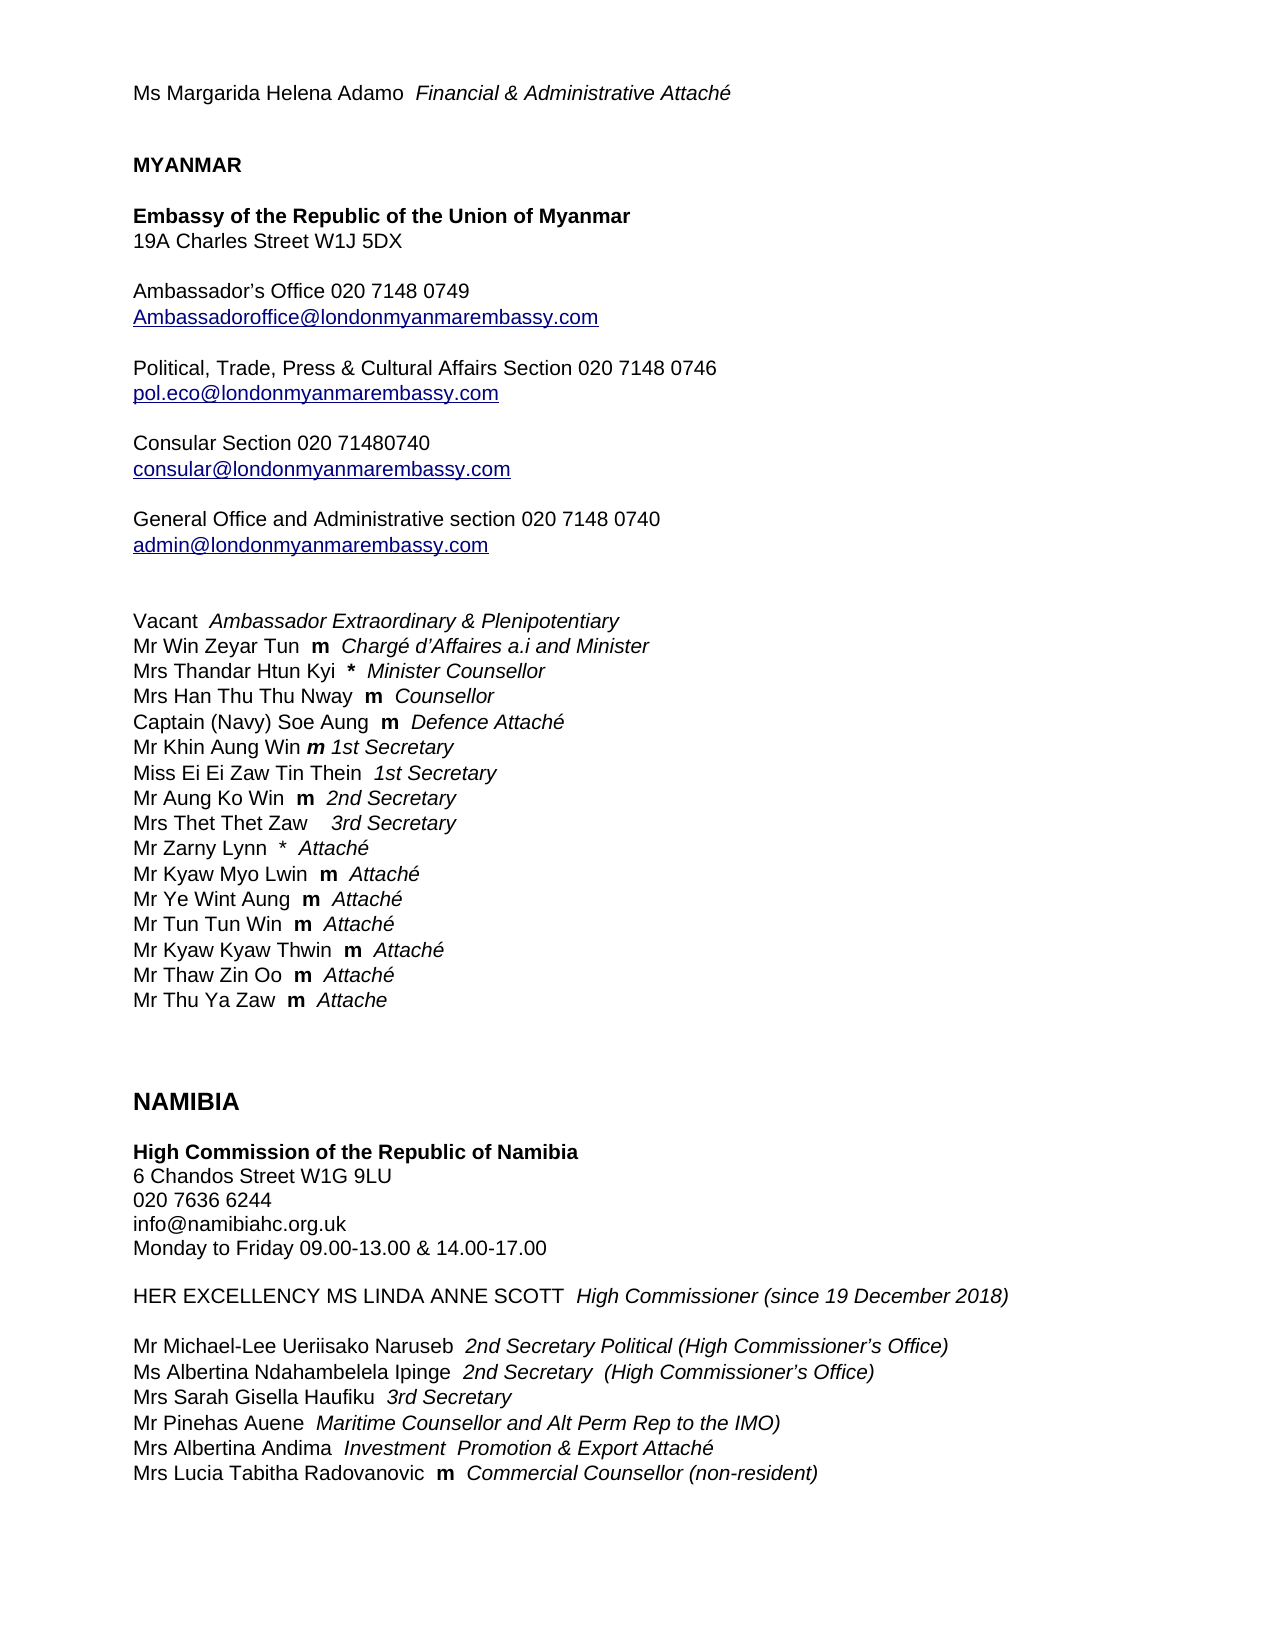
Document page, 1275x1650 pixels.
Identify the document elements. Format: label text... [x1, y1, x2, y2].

text Mrs Sarah Gisella Haufiku 3rd Secretary [133, 1385, 1181, 1409]
text Mr Ye Wint Aung m Attaché [133, 887, 1181, 911]
text NAMIBIA [133, 1087, 1181, 1116]
text Mrs Han Thu Thu Nway m Counsellor [133, 684, 1181, 708]
text Ambassador’s Office 020 7148 0749 [133, 279, 1181, 303]
text High Commission of the Republic of Namibia [133, 1140, 1181, 1164]
text Mr Win Zeyar Tun m Chargé d’Affaires a.i and Minister [133, 634, 1181, 658]
text General Office and Administrative section 020 7148 0740 [133, 507, 1181, 531]
text MYANMAR [133, 153, 1181, 177]
text Mrs Thet Thet Zaw 3rd Secretary [133, 811, 1181, 835]
text Monday to Friday 09.00-13.00 & 14.00-17.00 [133, 1236, 1181, 1260]
text Consular Section 020 71480740 [133, 431, 1181, 455]
text Ambassadoroffice@londonmyanmarembassy.com [133, 305, 1181, 329]
text Mr Tun Tun Win m Attaché [133, 912, 1181, 936]
text Mr Thaw Zin Oo m Attaché [133, 963, 1181, 987]
text Mr Kyaw Kyaw Thwin m Attaché [133, 937, 1181, 961]
text 6 Chandos Street W1G 9LU [133, 1164, 1181, 1188]
text 020 7636 6244 [133, 1188, 1181, 1212]
text Mr Khin Aung Win m 1st Secretary [133, 735, 1181, 759]
text consular@londonmyanmarembassy.com [133, 457, 1181, 481]
text pol.eco@londonmyanmarembassy.com [133, 381, 1181, 404]
text Mr Kyaw Myo Lwin m Attaché [133, 862, 1181, 886]
text Mr Pinehas Auene Maritime Counsellor and Alt Perm Rep to the IMO) [133, 1410, 1181, 1434]
text Political, Trade, Press & Cultural Affairs Section 020 7148 0746 [133, 355, 1181, 379]
text Vacant Ambassador Extraordinary & Plenipotentiary [133, 608, 1181, 632]
text Embassy of the Republic of the Union of Myanmar [133, 203, 1181, 227]
text 19A Charles Street W1J 5DX [133, 229, 1181, 253]
text Captain (Navy) Soe Aung m Defence Attaché [133, 710, 1181, 734]
text Ms Margarida Helena Adamo Financial & Administrative Attaché [133, 81, 1181, 105]
text Mr Zarny Lynn * Attaché [133, 836, 1181, 860]
text info@namibiahc.org.uk [133, 1212, 1181, 1236]
text admin@londonmyanmarembassy.com [133, 532, 1181, 556]
text Mrs Thandar Htun Kyi * Minister Counsellor [133, 659, 1181, 683]
text Mr Michael-Lee Ueriisako Naruseb 2nd Secretary Political (High Commissioner’s Office) [133, 1334, 1181, 1358]
text Mrs Albertina Andima Investment Promotion & Export Attaché [133, 1436, 1181, 1459]
text Mrs Lucia Tabitha Radovanovic m Commercial Counsellor (non-resident) [133, 1461, 1181, 1485]
text HER EXCELLENCY MS LINDA ANNE SCOTT High Commissioner (since 19 December 2018) [133, 1284, 1181, 1308]
text Mr Aung Ko Win m 2nd Secretary [133, 786, 1181, 809]
text Ms Albertina Ndahambelela Ipinge 2nd Secretary (High Commissioner’s Office) [133, 1360, 1181, 1384]
text Miss Ei Ei Zaw Tin Thein 1st Secretary [133, 760, 1181, 784]
text Mr Thu Ya Zaw m Attache [133, 988, 1181, 1012]
